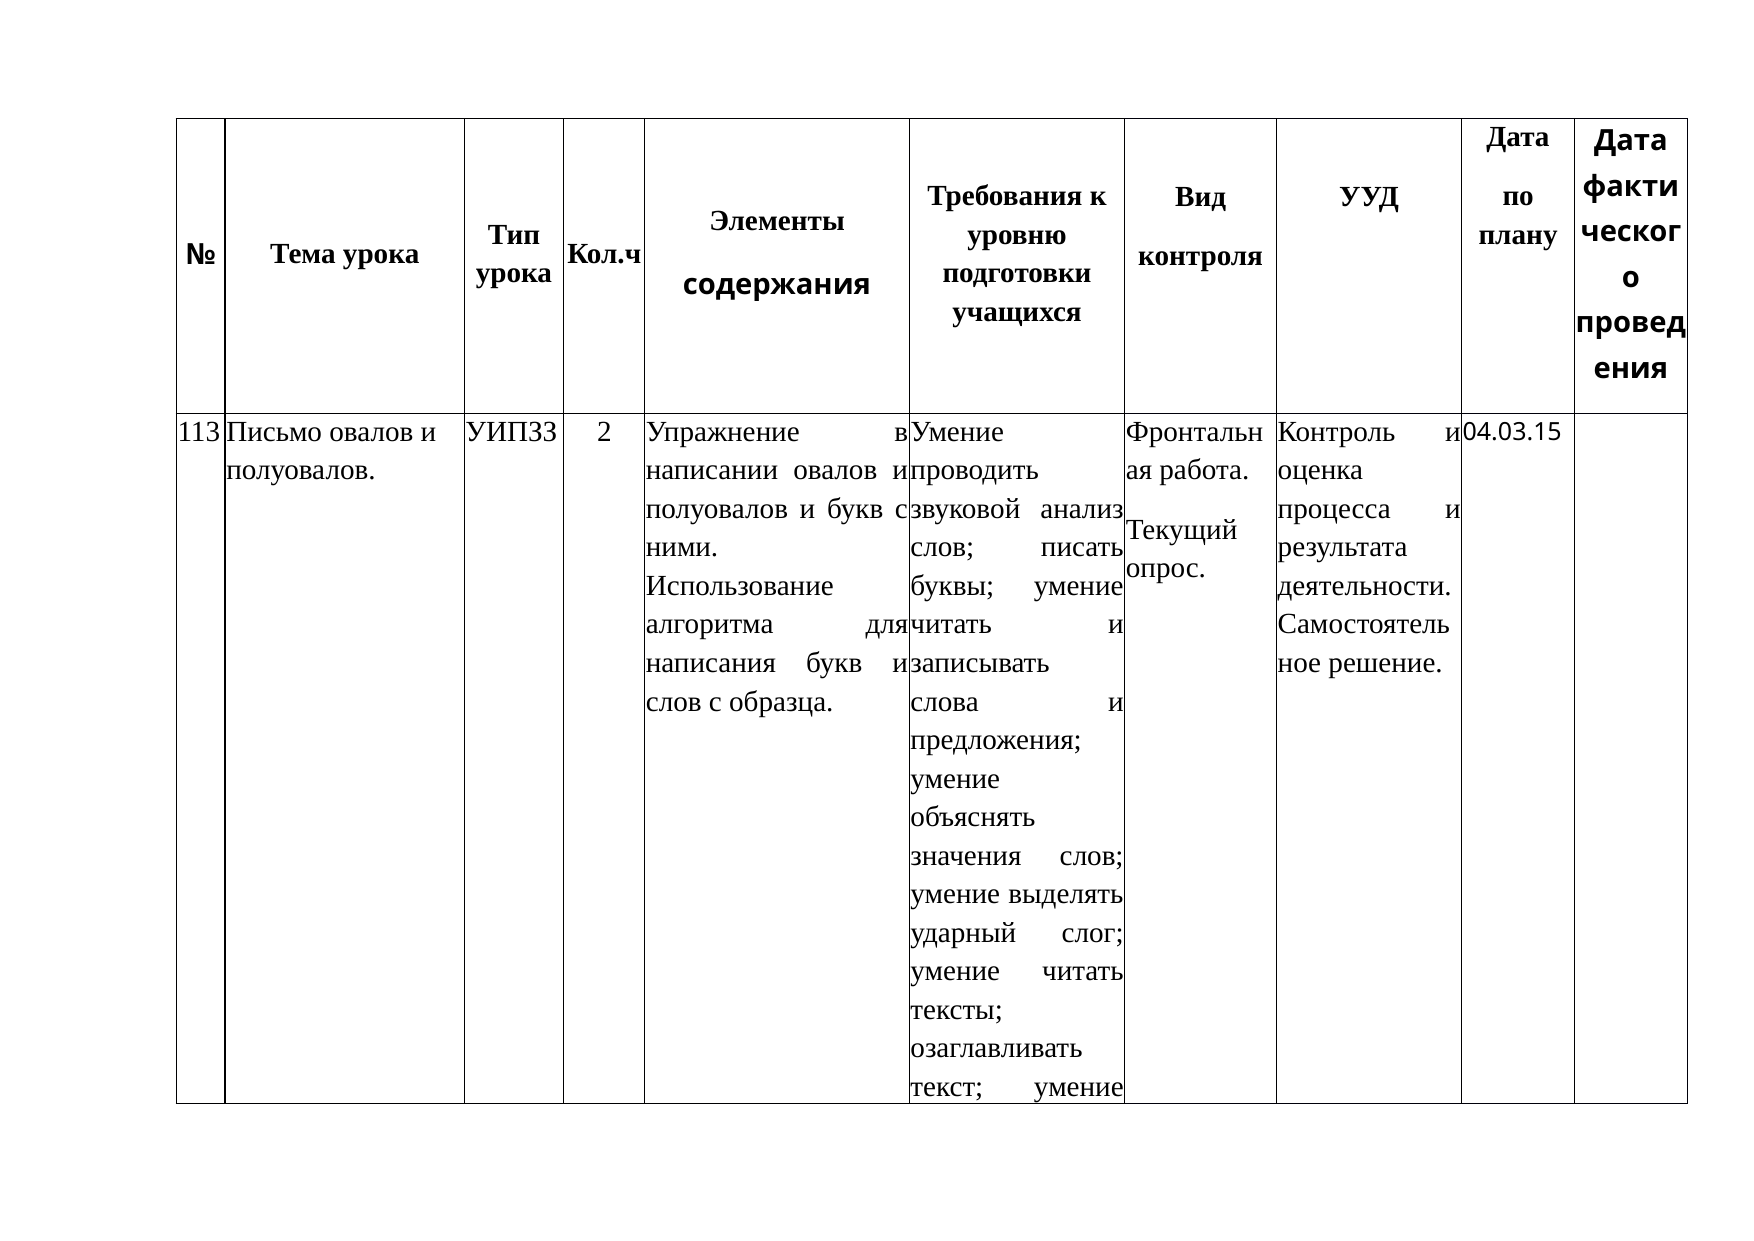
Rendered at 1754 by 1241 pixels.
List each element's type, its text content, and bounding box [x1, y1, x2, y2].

table_header Требования к уровню подготовки учащихся [910, 119, 1124, 413]
table_cell 04.03.15 [1462, 414, 1574, 1103]
table_header Вид контроля [1125, 119, 1276, 413]
table_header Тема урока [226, 119, 464, 413]
table_cell УИПЗЗ [465, 414, 563, 1103]
table_cell Упражнение в написании овалов и полуовалов и букв с ними. Использование алгоритма для написания букв и слов с образца. [645, 414, 909, 1103]
table_header УУД [1277, 119, 1461, 413]
table_cell [1575, 414, 1687, 1103]
table_header Дата по плану [1462, 119, 1574, 413]
table_cell Умение проводить звуковой анализ слов; писать буквы; умение читать и записывать слова и предложения; умение объяснять значения слов; умение выделять ударный слог; умение читать тексты; озаглавливать текст; умение [910, 414, 1124, 1103]
table_cell 2 [564, 414, 644, 1103]
table_header Дата фактического проведения [1575, 119, 1687, 413]
table_header № [177, 119, 224, 413]
table_header Кол.ч [564, 119, 644, 413]
table_cell Письмо овалов и полуовалов. [226, 414, 464, 1103]
table_header Элементы содержания [645, 119, 909, 413]
table_header Тип урока [465, 119, 563, 413]
table_cell 113 [177, 414, 224, 1103]
table_cell Фронтальная работа. Текущий опрос. [1125, 414, 1276, 1103]
table_cell Контроль и оценка процесса и результата деятельности. Самостоятельное решение. [1277, 414, 1461, 1103]
